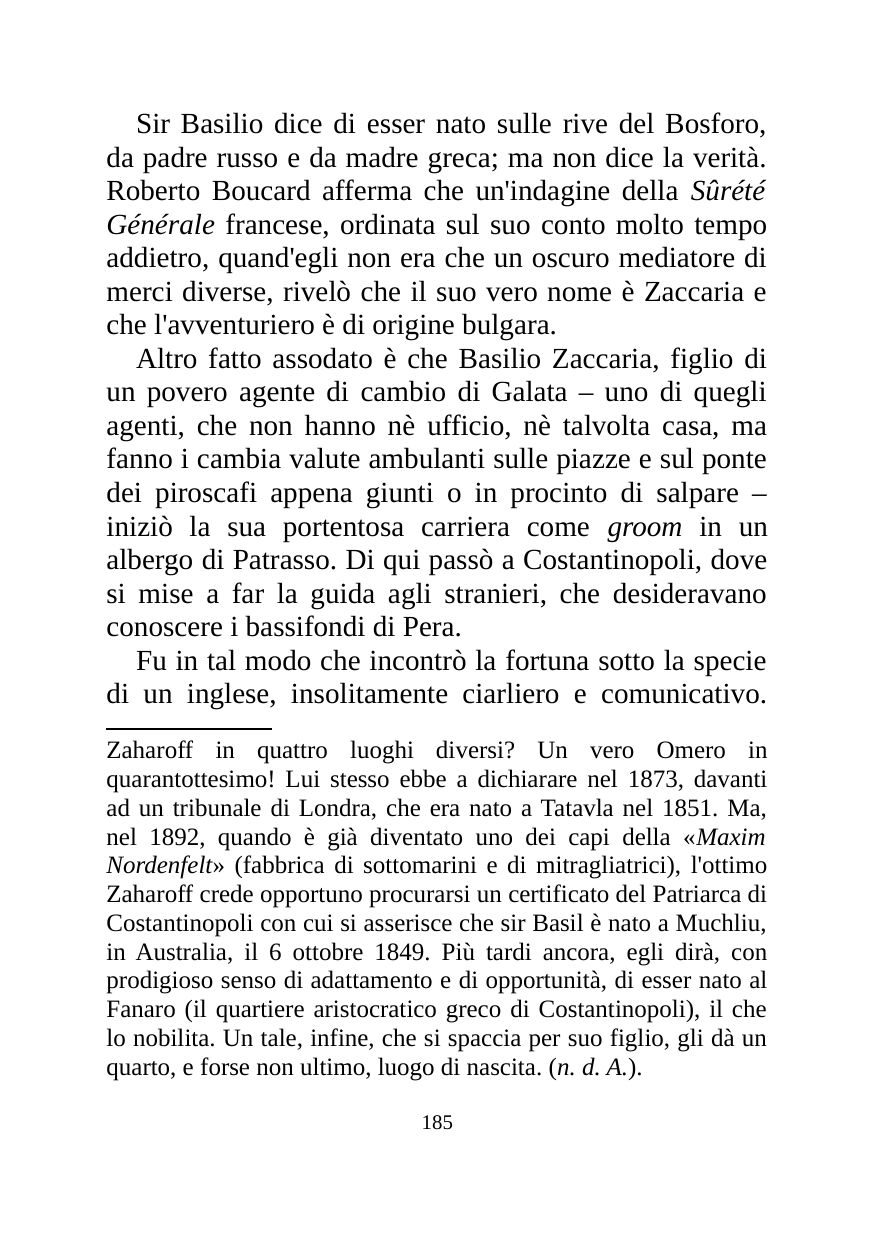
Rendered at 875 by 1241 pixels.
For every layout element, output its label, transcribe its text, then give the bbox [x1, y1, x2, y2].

text Fu in tal modo che incontrò la fortuna sotto la specie di un inglese, insolitamente ciarliero e comunicativo. [106, 643, 768, 710]
text Zaharoff in quattro luoghi diversi? Un vero Omero in quarantottesimo! Lui stesso ebbe a dichiarare nel 1873, davanti ad un tribunale di Londra, che era nato a Tatavla nel 1851. Ma, nel 1892, quando è già diventato uno dei capi della «Maxim Nordenfelt» (fabbrica di sottomarini e di mitragliatrici), l'ottimo Zaharoff crede opportuno procurarsi un certificato del Patriarca di Costantinopoli con cui si asserisce che sir Basil è nato a Muchliu, in Australia, il 6 ottobre 1849. Più tardi ancora, egli dirà, con prodigioso senso di adattamento e di opportunità, di esser nato al Fanaro (il quartiere aristocratico greco di Costantinopoli), il che lo nobilita. Un tale, infine, che si spaccia per suo figlio, gli dà un quarto, e forse non ultimo, luogo di nascita. (n. d. A.). [106, 735, 768, 1080]
text Altro fatto assodato è che Basilio Zaccaria, figlio di un povero agente di cambio di Galata – uno di quegli agenti, che non hanno nè ufficio, nè talvolta casa, ma fanno i cambia valute ambulanti sulle piazze e sul ponte dei piroscafi appena giunti o in procinto di salpare – iniziò la sua portentosa carriera come groom in un albergo di Patrasso. Di qui passò a Costantinopoli, dove si mise a far la guida agli stranieri, che desideravano conoscere i bassifondi di Pera. [106, 341, 768, 643]
text Sir Basilio dice di esser nato sulle rive del Bosforo, da padre russo e da madre greca; ma non dice la verità. Roberto Boucard afferma che un'indagine della Sûrété Générale francese, ordinata sul suo conto molto tempo addietro, quand'egli non era che un oscuro mediatore di merci diverse, rivelò che il suo vero nome è Zaccaria e che l'avventuriero è di origine bulgara. [106, 106, 768, 341]
